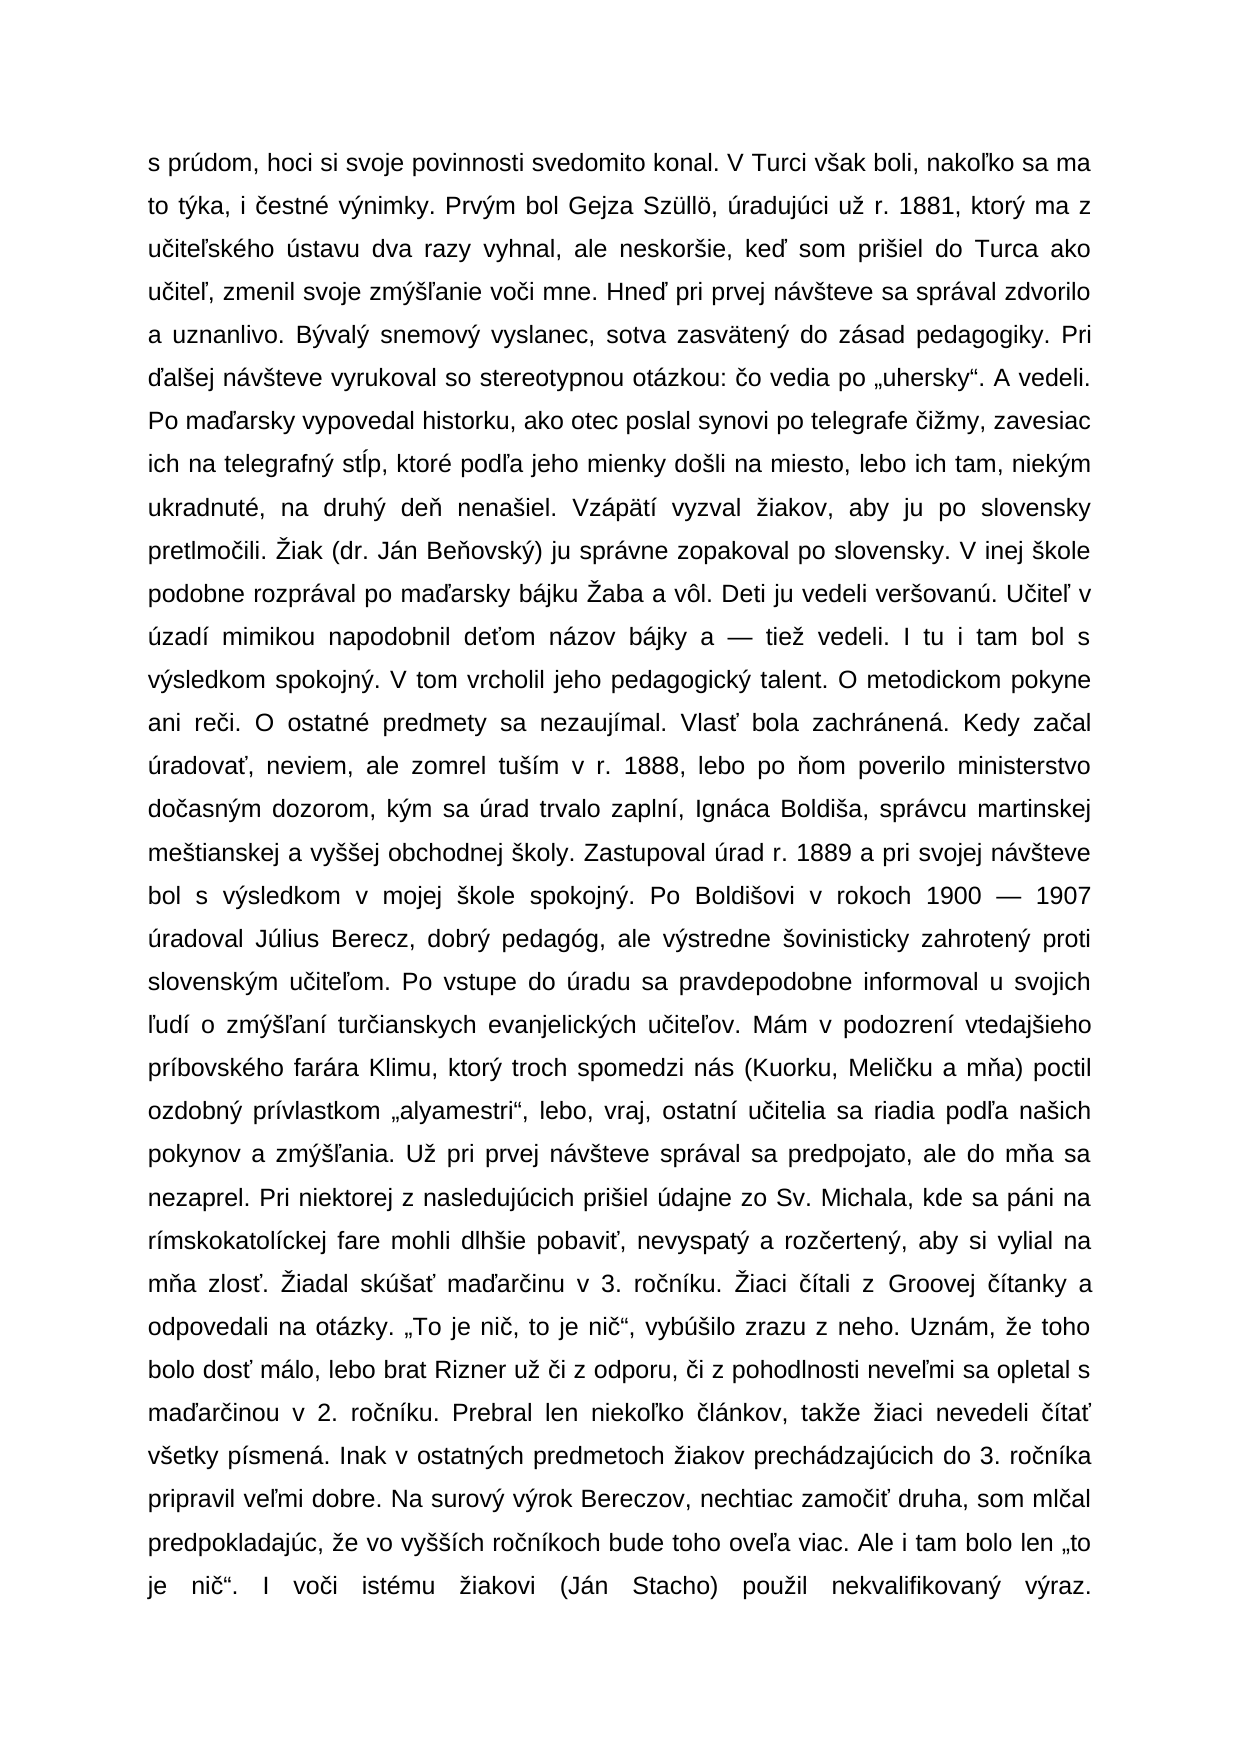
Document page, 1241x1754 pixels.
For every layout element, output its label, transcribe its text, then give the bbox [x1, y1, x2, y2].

text s prúdom, hoci si svoje povinnosti svedomito konal. V Turci však boli, nakoľko sa ma to týka, i čestné výnimky. Prvým bol Gejza Szüllö, úradujúci už r. 1881, ktorý ma z učiteľského ústavu dva razy vyhnal, ale neskoršie, keď som prišiel do Turca ako učiteľ, zmenil svoje zmýšľanie voči mne. Hneď pri prvej návšteve sa správal zdvorilo a uznanlivo. Bývalý snemový vyslanec, sotva zasvätený do zásad pedagogiky. Pri ďalšej návšteve vyrukoval so stereotypnou otázkou: čo vedia po „uhersky“. A vedeli. Po maďarsky vypovedal historku, ako otec poslal synovi po telegrafe čižmy, zavesiac ich na telegrafný stĺp, ktoré podľa jeho mienky došli na miesto, lebo ich tam, niekým ukradnuté, na druhý deň nenašiel. Vzápätí vyzval žiakov, aby ju po slovensky pretlmočili. Žiak (dr. Ján Beňovský) ju správne zopakoval po slovensky. V inej škole podobne rozprával po maďarsky bájku Žaba a vôl. Deti ju vedeli veršovanú. Učiteľ v úzadí mimikou napodobnil deťom názov bájky a — tiež vedeli. I tu i tam bol s výsledkom spokojný. V tom vrcholil jeho pedagogický talent. O metodickom pokyne ani reči. O ostatné predmety sa nezaujímal. Vlasť bola zachránená. Kedy začal úradovať, neviem, ale zomrel tuším v r. 1888, lebo po ňom poverilo ministerstvo dočasným dozorom, kým sa úrad trvalo zaplní, Ignáca Boldiša, správcu martinskej meštianskej a vyššej obchodnej školy. Zastupoval úrad r. 1889 a pri svojej návšteve bol s výsledkom v mojej škole spokojný. Po Boldišovi v rokoch 1900 — 1907 úradoval Július Berecz, dobrý pedagóg, ale výstredne šovinisticky zahrotený proti slovenským učiteľom. Po vstupe do úradu sa pravdepodobne informoval u svojich ľudí o zmýšľaní turčianskych evanjelických učiteľov. Mám v podozrení vtedajšieho príbovského farára Klimu, ktorý troch spomedzi nás (Kuorku, Meličku a mňa) poctil ozdobný prívlastkom „alyamestri“, lebo, vraj, ostatní učitelia sa riadia podľa našich pokynov a zmýšľania. Už pri prvej návšteve správal sa predpojato, ale do mňa sa nezaprel. Pri niektorej z nasledujúcich prišiel údajne zo Sv. Michala, kde sa páni na rímskokatolíckej fare mohli dlhšie pobaviť, nevyspatý a rozčertený, aby si vylial na mňa zlosť. Žiadal skúšať maďarčinu v 3. ročníku. Žiaci čítali z Groovej čítanky a odpovedali na otázky. „To je nič, to je nič“, vybúšilo zrazu z neho. Uznám, že toho bolo dosť málo, lebo brat Rizner už či z odporu, či z pohodlnosti neveľmi sa opletal s maďarčinou v 2. ročníku. Prebral len niekoľko článkov, takže žiaci nevedeli čítať všetky písmená. Inak v ostatných predmetoch žiakov prechádzajúcich do 3. ročníka pripravil veľmi dobre. Na surový výrok Bereczov, nechtiac zamočiť druha, som mlčal predpokladajúc, že vo vyšších ročníkoch bude toho oveľa viac. Ale i tam bolo len „to je nič“. I voči istému žiakovi (Ján Stacho) použil nekvalifikovaný výraz. [148, 148, 1093, 1599]
